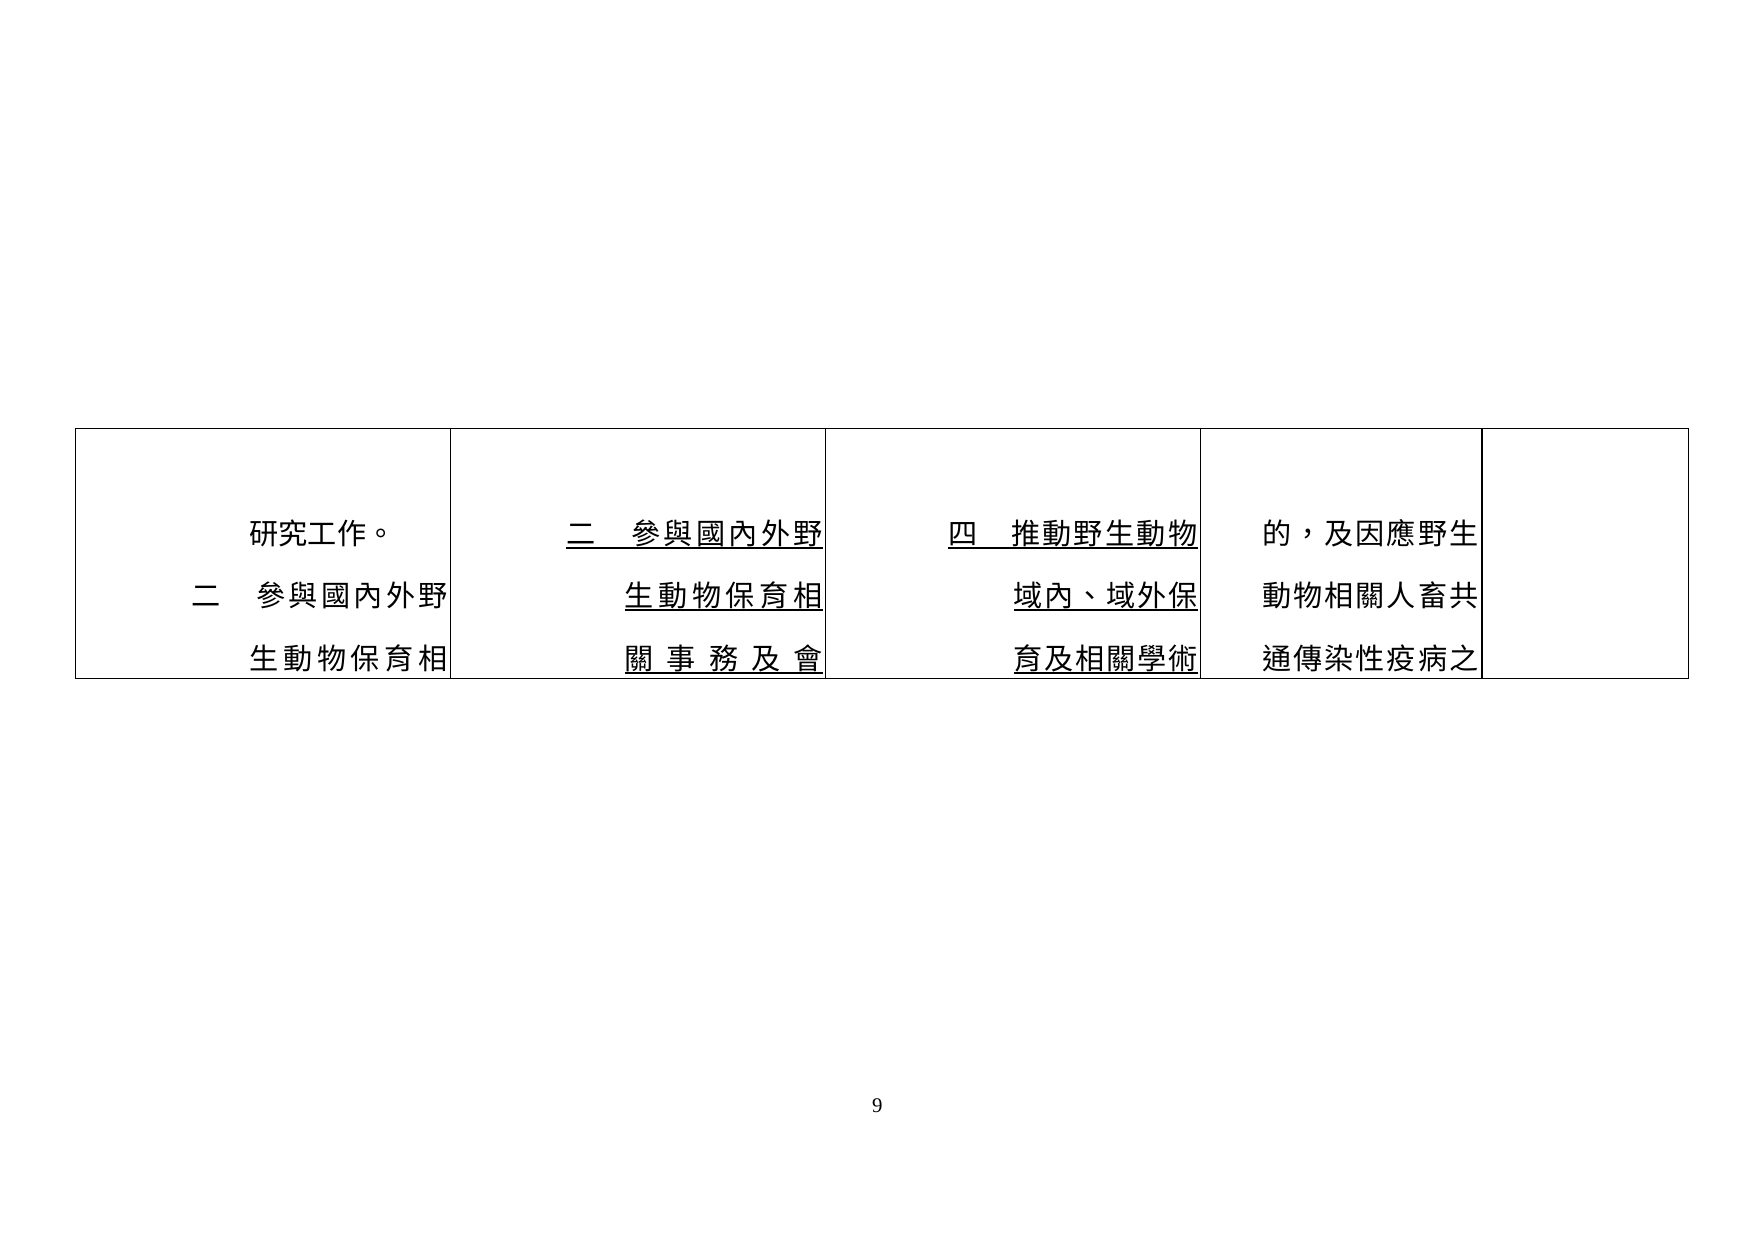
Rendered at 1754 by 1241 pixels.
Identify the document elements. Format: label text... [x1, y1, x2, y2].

table_cell 的，及因應野生動物相關人畜共通傳染性疫病之 [1201, 429, 1481, 677]
table_cell [1483, 429, 1688, 677]
table_cell 研究工作。 二 參與國內外野生動物保育相 [76, 429, 450, 677]
table_cell 四 推動野生動物域內、域外保育及相關學術 [826, 429, 1200, 677]
table_cell 二 參與國內外野生動物保育相關事務及會 [451, 429, 825, 677]
